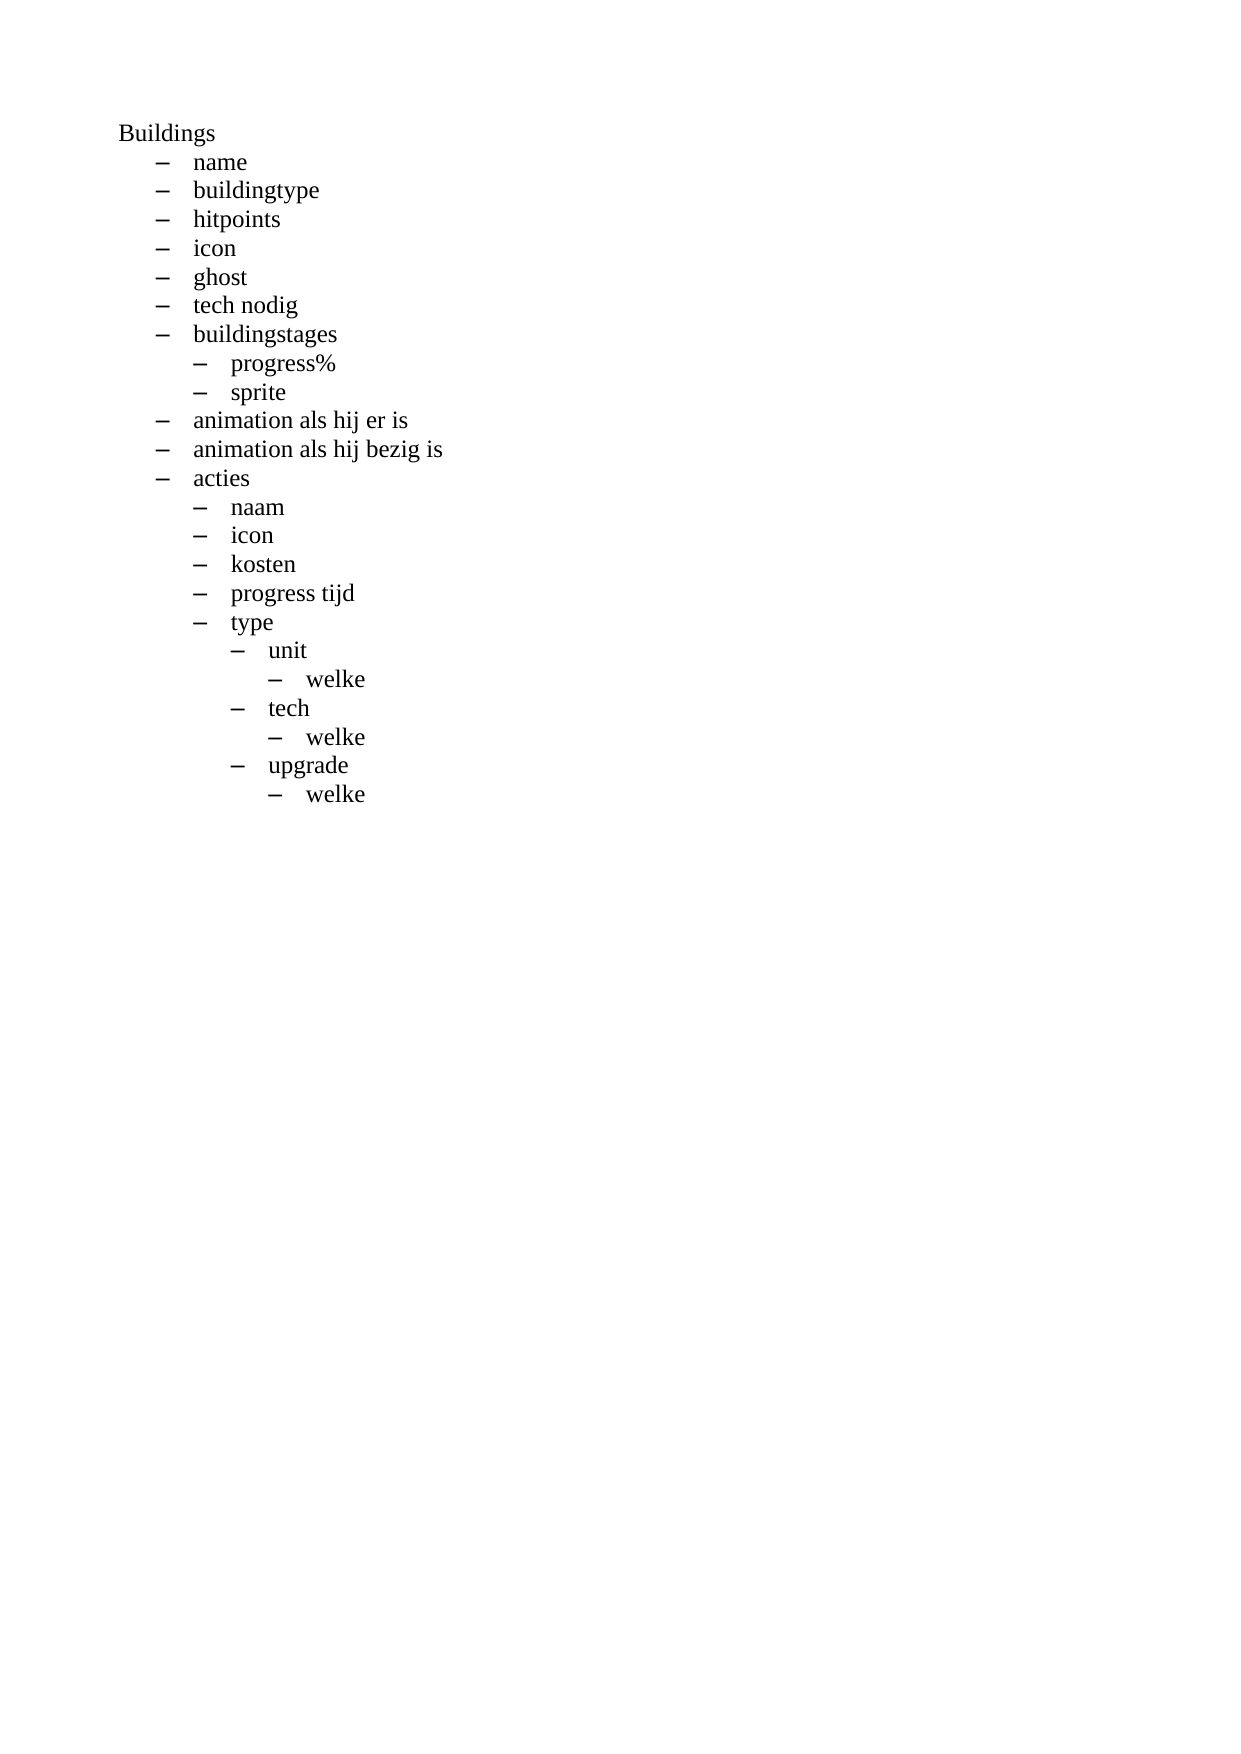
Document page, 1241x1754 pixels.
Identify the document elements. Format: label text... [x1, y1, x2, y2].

list welke [268, 779, 1122, 808]
list animation als hij bezig is [156, 434, 1122, 463]
list tech nodig [156, 291, 1122, 319]
list welke [268, 664, 1122, 693]
list ghost [156, 262, 1122, 291]
list progress% [193, 348, 1122, 377]
list buildingstages [156, 319, 1122, 348]
list tech [231, 693, 1122, 722]
list acties [156, 463, 1122, 492]
list buildingtype [156, 176, 1122, 204]
list welke [268, 722, 1122, 751]
list progress tijd [193, 578, 1122, 607]
list animation als hij er is [156, 406, 1122, 434]
list kosten [193, 549, 1122, 578]
list unit [231, 636, 1122, 664]
list type [193, 607, 1122, 636]
list sprite [193, 377, 1122, 406]
list name [156, 147, 1122, 176]
list upgrade [231, 751, 1122, 779]
list icon [156, 233, 1122, 262]
list naam [193, 492, 1122, 521]
list icon [193, 521, 1122, 549]
text Buildings [118, 118, 1122, 147]
list hitpoints [156, 204, 1122, 233]
